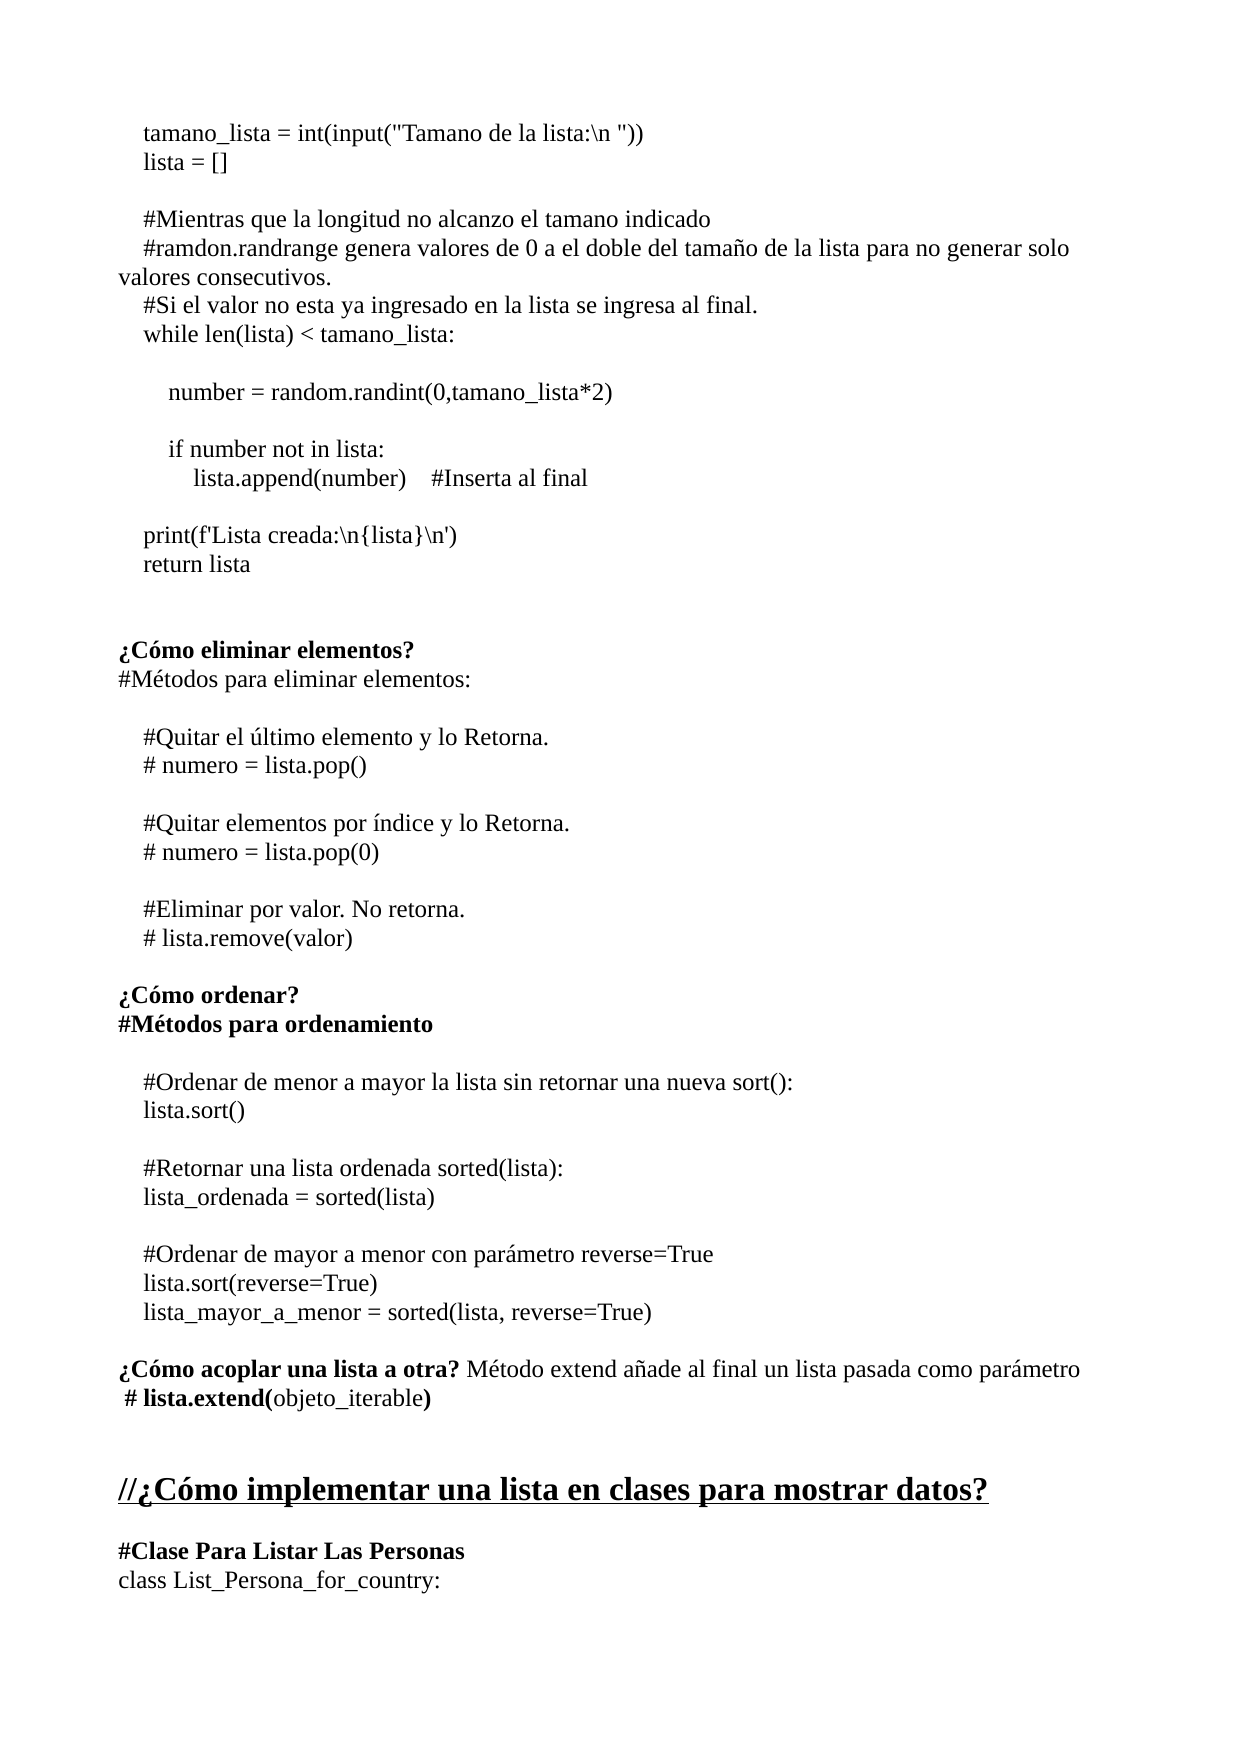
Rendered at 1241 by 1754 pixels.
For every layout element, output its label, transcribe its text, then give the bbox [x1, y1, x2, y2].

text #Métodos para ordenamiento [118, 1009, 1122, 1038]
text # lista.remove(valor) [118, 923, 1122, 952]
text #Quitar elementos por índice y lo Retorna. [118, 808, 1122, 837]
text //¿Cómo implementar una lista en clases para mostrar datos? [118, 1469, 1122, 1508]
text return lista [118, 549, 1122, 578]
text #Quitar el último elemento y lo Retorna. [118, 722, 1122, 751]
text #Ordenar de menor a mayor la lista sin retornar una nueva sort(): [118, 1067, 1122, 1096]
text #Eliminar por valor. No retorna. [118, 894, 1122, 923]
text #Retornar una lista ordenada sorted(lista): [118, 1153, 1122, 1182]
text # lista.extend(objeto_iterable) [118, 1383, 1122, 1412]
text #Si el valor no esta ya ingresado en la lista se ingresa al final. [118, 291, 1122, 319]
text lista_ordenada = sorted(lista) [118, 1182, 1122, 1211]
text lista = [] [118, 147, 1122, 176]
text ¿Cómo ordenar? [118, 981, 1122, 1009]
text #Clase Para Listar Las Personas [118, 1536, 1122, 1565]
text print(f'Lista creada:\n{lista}\n') [118, 521, 1122, 549]
text tamano_lista = int(input("Tamano de la lista:\n ")) [118, 118, 1122, 147]
text #Ordenar de mayor a menor con parámetro reverse=True [118, 1239, 1122, 1268]
text lista_mayor_a_menor = sorted(lista, reverse=True) [118, 1297, 1122, 1326]
text lista.sort(reverse=True) [118, 1268, 1122, 1297]
text while len(lista) < tamano_lista: [118, 319, 1122, 348]
text lista.sort() [118, 1096, 1122, 1124]
text #Mientras que la longitud no alcanzo el tamano indicado [118, 204, 1122, 233]
text class List_Persona_for_country: [118, 1565, 1122, 1594]
text #ramdon.randrange genera valores de 0 a el doble del tamaño de la lista para no generar solo valores consecutivos. [118, 233, 1122, 291]
text number = random.randint(0,tamano_lista*2) [118, 377, 1122, 406]
text # numero = lista.pop() [118, 751, 1122, 779]
text ¿Cómo acoplar una lista a otra? Método extend añade al final un lista pasada como parámetro [118, 1354, 1122, 1383]
text ¿Cómo eliminar elementos? [118, 636, 1122, 664]
text lista.append(number) #Inserta al final [118, 463, 1122, 492]
text if number not in lista: [118, 434, 1122, 463]
text #Métodos para eliminar elementos: [118, 664, 1122, 693]
text # numero = lista.pop(0) [118, 837, 1122, 866]
